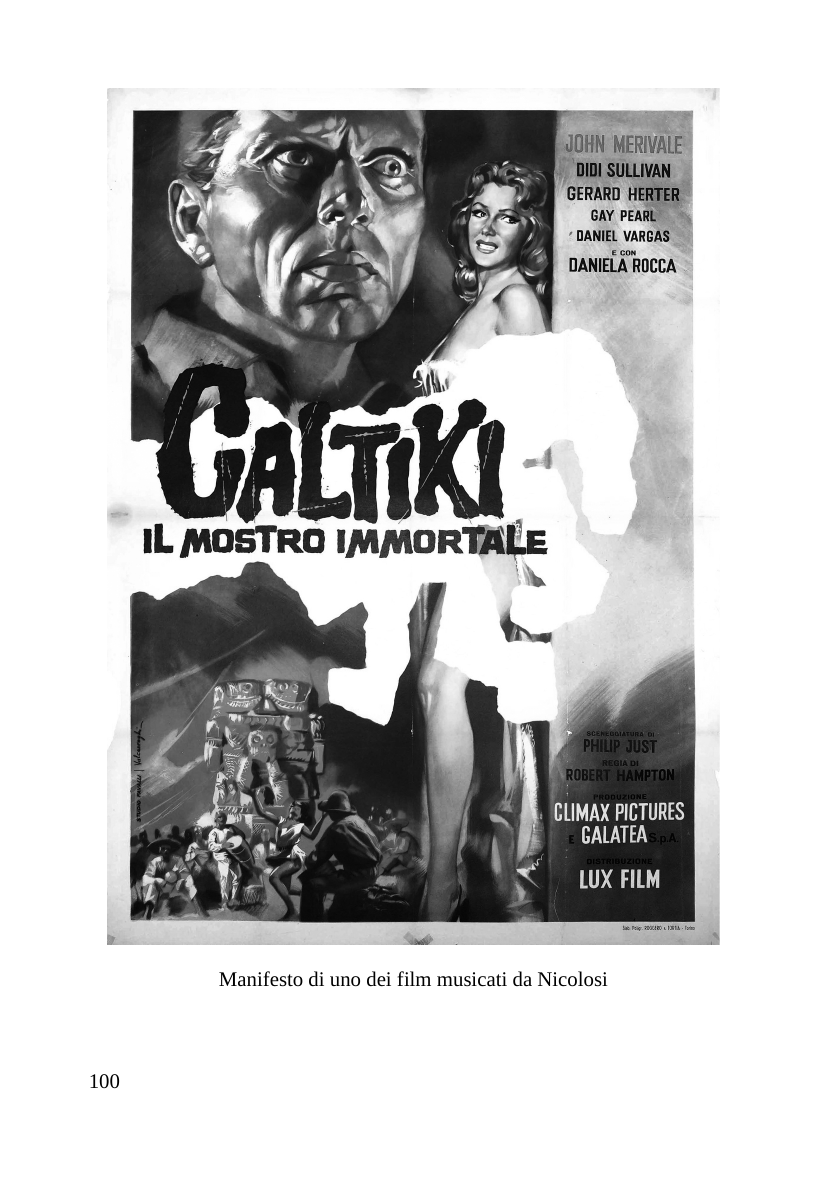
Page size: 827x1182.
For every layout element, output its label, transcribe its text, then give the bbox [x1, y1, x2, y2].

picture [107, 88, 720, 945]
text Manifesto di uno dei film musicati da Nicolosi [88, 967, 738, 991]
